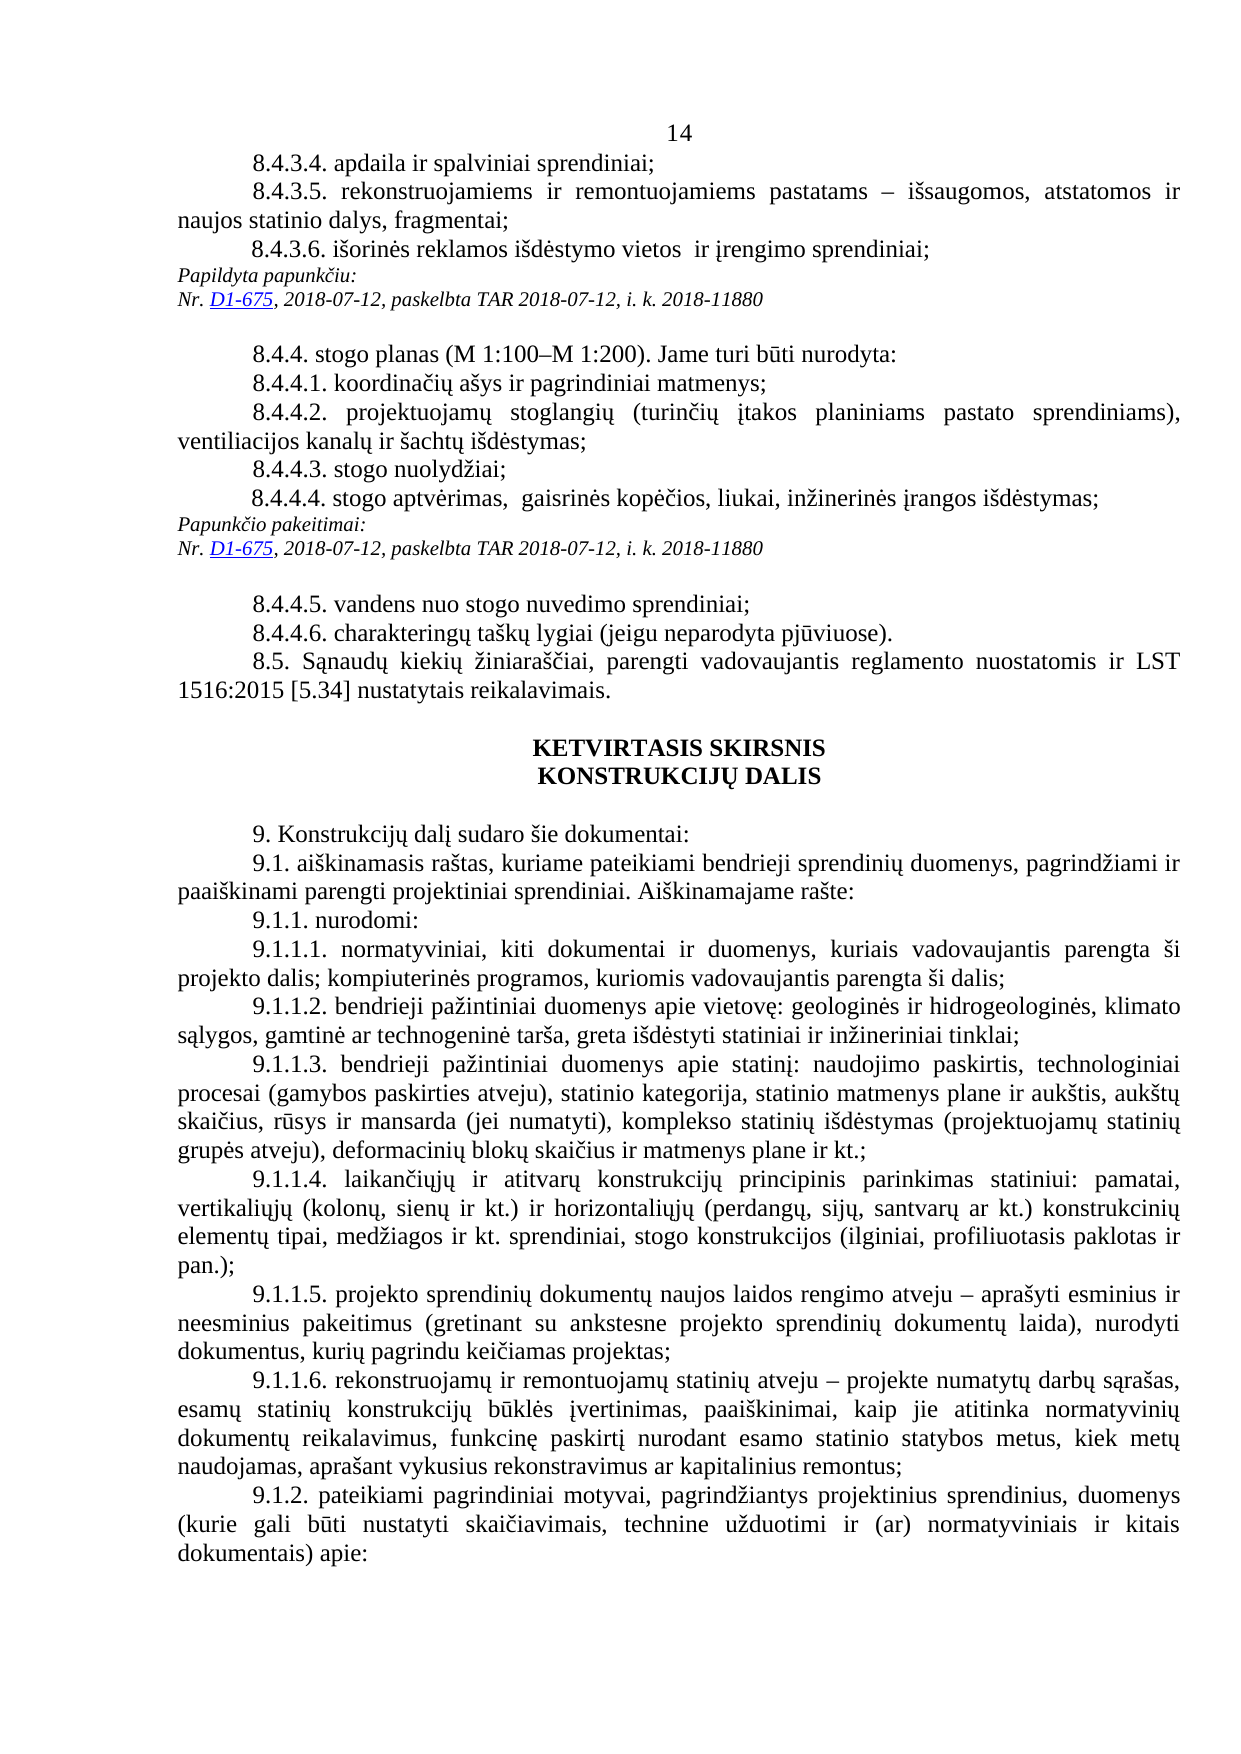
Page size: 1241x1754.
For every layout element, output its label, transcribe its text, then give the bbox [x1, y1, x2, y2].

text Nr. D1-675, 2018-07-12, paskelbta TAR 2018-07-12, i. k. 2018-11880 [177, 287, 1181, 311]
text 9. Konstrukcijų dalį sudaro šie dokumentai: [177, 819, 1181, 848]
text 8.5. Sąnaudų kiekių žiniaraščiai, parengti vadovaujantis reglamento nuostatomis ir LST 1516:2015 [5.34] nustatytais reikalavimais. [177, 646, 1181, 704]
text 9.1.2. pateikiami pagrindiniai motyvai, pagrindžiantys projektinius sprendinius, duomenys (kurie gali būti nustatyti skaičiavimais, technine užduotimi ir (ar) normatyviniais ir kitais dokumentais) apie: [177, 1480, 1181, 1566]
text 9.1.1.3. bendrieji pažintiniai duomenys apie statinį: naudojimo paskirtis, technologiniai procesai (gamybos paskirties atveju), statinio kategorija, statinio matmenys plane ir aukštis, aukštų skaičius, rūsys ir mansarda (jei numatyti), komplekso statinių išdėstymas (projektuojamų statinių grupės atveju), deformacinių blokų skaičius ir matmenys plane ir kt.; [177, 1049, 1181, 1164]
text 9.1.1. nurodomi: [177, 905, 1181, 934]
text KONSTRUKCIJŲ DALIS [177, 761, 1181, 790]
text Papildyta papunkčiu: [177, 263, 1181, 287]
text 9.1.1.6. rekonstruojamų ir remontuojamų statinių atveju – projekte numatytų darbų sąrašas, esamų statinių konstrukcijų būklės įvertinimas, paaiškinimai, kaip jie atitinka normatyvinių dokumentų reikalavimus, funkcinę paskirtį nurodant esamo statinio statybos metus, kiek metų naudojamas, aprašant vykusius rekonstravimus ar kapitalinius remontus; [177, 1365, 1181, 1480]
text 8.4.3.6. išorinės reklamos išdėstymo vietos ir įrengimo sprendiniai; [177, 234, 1181, 263]
text 8.4.3.5. rekonstruojamiems ir remontuojamiems pastatams – išsaugomos, atstatomos ir naujos statinio dalys, fragmentai; [177, 176, 1181, 234]
text 8.4.3.4. apdaila ir spalviniai sprendiniai; [177, 148, 1181, 176]
text 9.1. aiškinamasis raštas, kuriame pateikiami bendrieji sprendinių duomenys, pagrindžiami ir paaiškinami parengti projektiniai sprendiniai. Aiškinamajame rašte: [177, 848, 1181, 905]
text Nr. D1-675, 2018-07-12, paskelbta TAR 2018-07-12, i. k. 2018-11880 [177, 536, 1181, 560]
text 9.1.1.4. laikančiųjų ir atitvarų konstrukcijų principinis parinkimas statiniui: pamatai, vertikaliųjų (kolonų, sienų ir kt.) ir horizontaliųjų (perdangų, sijų, santvarų ar kt.) konstrukcinių elementų tipai, medžiagos ir kt. sprendiniai, stogo konstrukcijos (ilginiai, profiliuotasis paklotas ir pan.); [177, 1164, 1181, 1279]
text KETVIRTASIS SKIRSNIS [177, 733, 1181, 761]
text 8.4.4.4. stogo aptvėrimas, gaisrinės kopėčios, liukai, inžinerinės įrangos išdėstymas; [177, 483, 1181, 512]
text 8.4.4.1. koordinačių ašys ir pagrindiniai matmenys; [177, 368, 1181, 397]
text 8.4.4. stogo planas (M 1:100–M 1:200). Jame turi būti nurodyta: [177, 339, 1181, 368]
text 8.4.4.2. projektuojamų stoglangių (turinčių įtakos planiniams pastato sprendiniams), ventiliacijos kanalų ir šachtų išdėstymas; [177, 397, 1181, 454]
text Papunkčio pakeitimai: [177, 512, 1181, 536]
text 8.4.4.3. stogo nuolydžiai; [177, 454, 1181, 483]
text 9.1.1.5. projekto sprendinių dokumentų naujos laidos rengimo atveju – aprašyti esminius ir neesminius pakeitimus (gretinant su ankstesne projekto sprendinių dokumentų laida), nurodyti dokumentus, kurių pagrindu keičiamas projektas; [177, 1279, 1181, 1365]
text 8.4.4.6. charakteringų taškų lygiai (jeigu neparodyta pjūviuose). [177, 618, 1181, 646]
text 9.1.1.2. bendrieji pažintiniai duomenys apie vietovę: geologinės ir hidrogeologinės, klimato sąlygos, gamtinė ar technogeninė tarša, greta išdėstyti statiniai ir inžineriniai tinklai; [177, 991, 1181, 1049]
text 9.1.1.1. normatyviniai, kiti dokumentai ir duomenys, kuriais vadovaujantis parengta ši projekto dalis; kompiuterinės programos, kuriomis vadovaujantis parengta ši dalis; [177, 934, 1181, 991]
text 8.4.4.5. vandens nuo stogo nuvedimo sprendiniai; [177, 589, 1181, 618]
